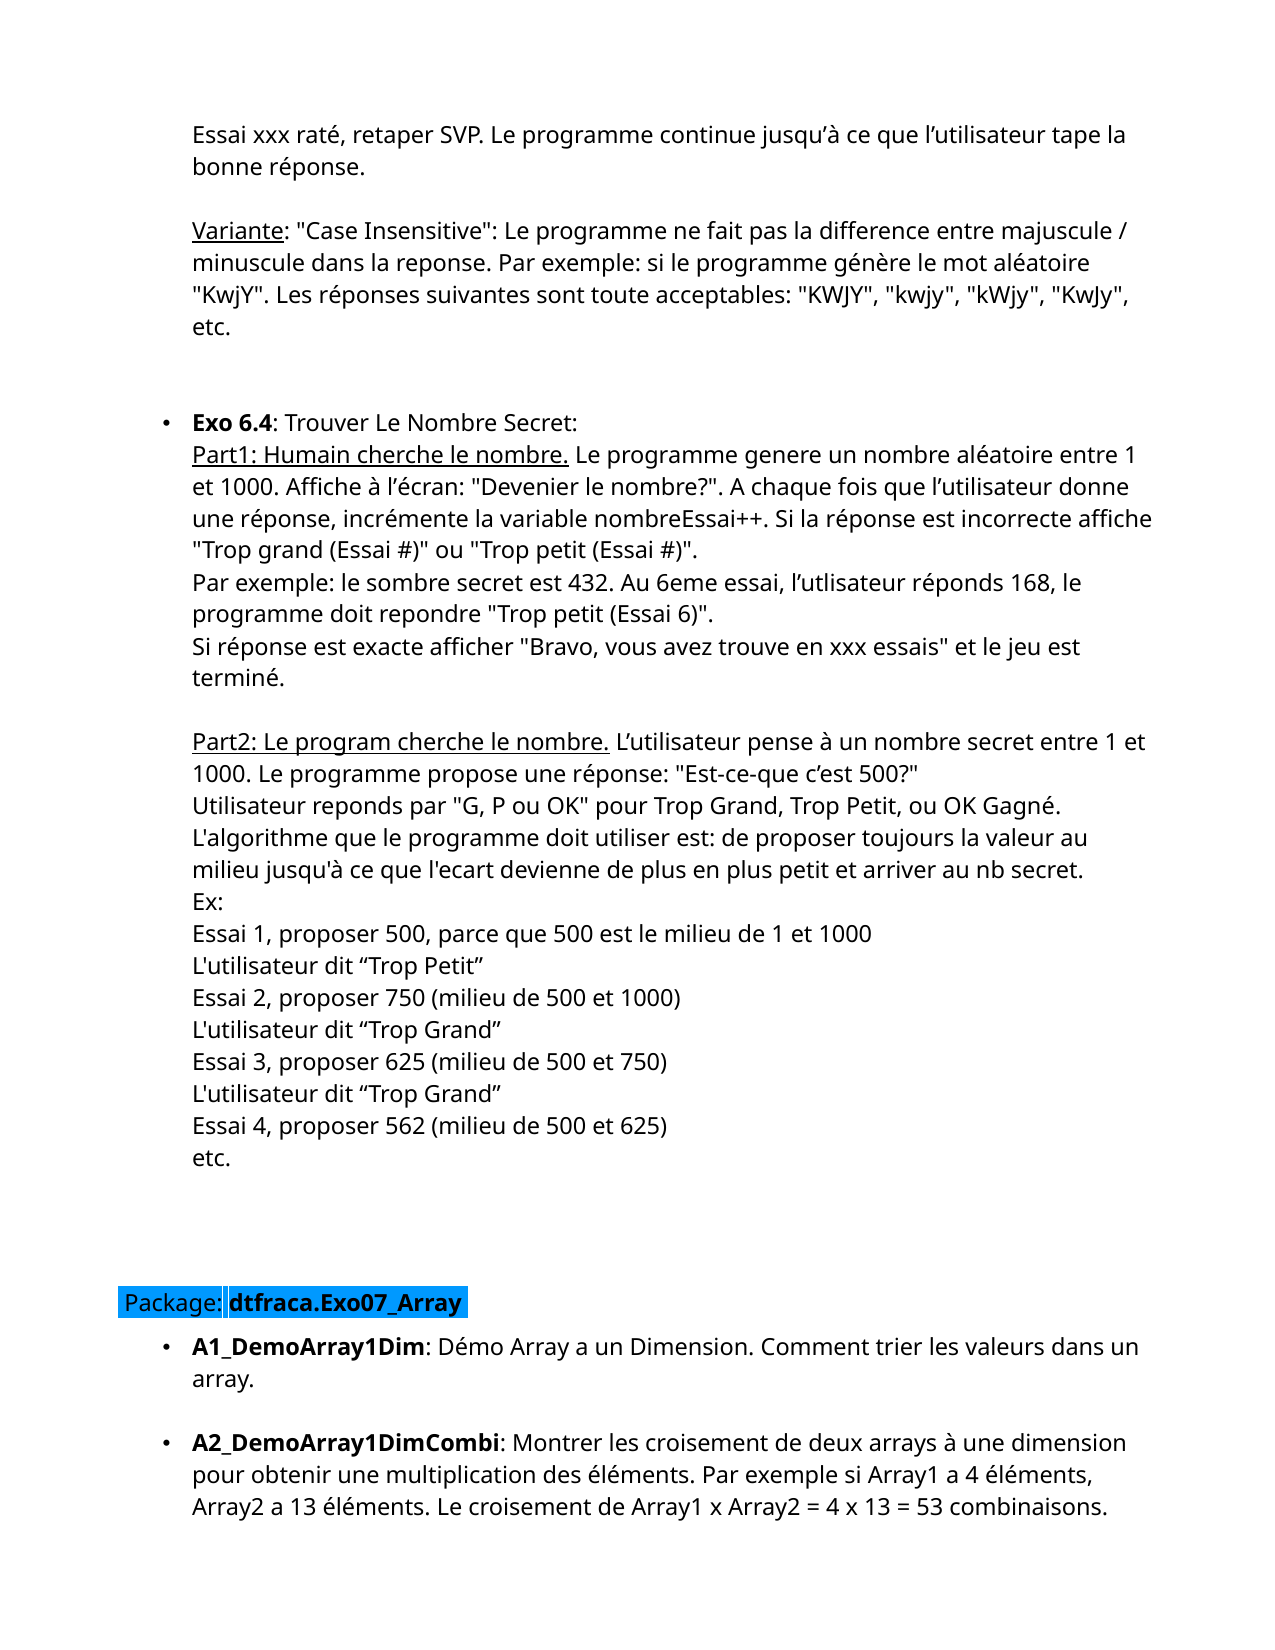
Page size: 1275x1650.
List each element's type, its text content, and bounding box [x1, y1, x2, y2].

list A2_DemoArray1DimCombi: Montrer les croisement de deux arrays à une dimension pour obtenir une multiplication des éléments. Par exemple si Array1 a 4 éléments, Array2 a 13 éléments. Le croisement de Array1 x Array2 = 4 x 13 = 53 combinaisons. [162, 1426, 1157, 1522]
list Exo 6.4: Trouver Le Nombre Secret: Part1: Humain cherche le nombre. Le programme genere un nombre aléatoire entre 1 et 1000. Affiche à l’écran: "Devenier le nombre?". A chaque fois que l’utilisateur donne une réponse, incrémente la variable nombreEssai++. Si la réponse est incorrecte affiche "Trop grand (Essai #)" ou "Trop petit (Essai #)". Par exemple: le sombre secret est 432. Au 6eme essai, l’utlisateur réponds 168, le programme doit repondre "Trop petit (Essai 6)". Si réponse est exacte afficher "Bravo, vous avez trouve en xxx essais" et le jeu est terminé. Part2: Le program cherche le nombre. L’utilisateur pense à un nombre secret entre 1 et 1000. Le programme propose une réponse: "Est-ce-que c’est 500?" Utilisateur reponds par "G, P ou OK" pour Trop Grand, Trop Petit, ou OK Gagné. L'algorithme que le programme doit utiliser est: de proposer toujours la valeur au milieu jusqu'à ce que l'ecart devienne de plus en plus petit et arriver au nb secret. Ex: Essai 1, proposer 500, parce que 500 est le milieu de 1 et 1000 L'utilisateur dit “Trop Petit” Essai 2, proposer 750 (milieu de 500 et 1000) L'utilisateur dit “Trop Grand” Essai 3, proposer 625 (milieu de 500 et 750) L'utilisateur dit “Trop Grand” Essai 4, proposer 562 (milieu de 500 et 625) etc. [162, 406, 1157, 1205]
list Essai xxx raté, retaper SVP. Le programme continue jusqu’à ce que l’utilisateur tape la bonne réponse. Variante: "Case Insensitive": Le programme ne fait pas la difference entre majuscule / minuscule dans la reponse. Par exemple: si le programme génère le mot aléatoire "KwjY". Les réponses suivantes sont toute acceptables: "KWJY", "kwjy", "kWjy", "KwJy", etc. [162, 118, 1157, 406]
list A1_DemoArray1Dim: Démo Array a un Dimension. Comment trier les valeurs dans un array. [162, 1331, 1157, 1426]
text Package: dtfraca.Exo07_Array [118, 1252, 1157, 1318]
